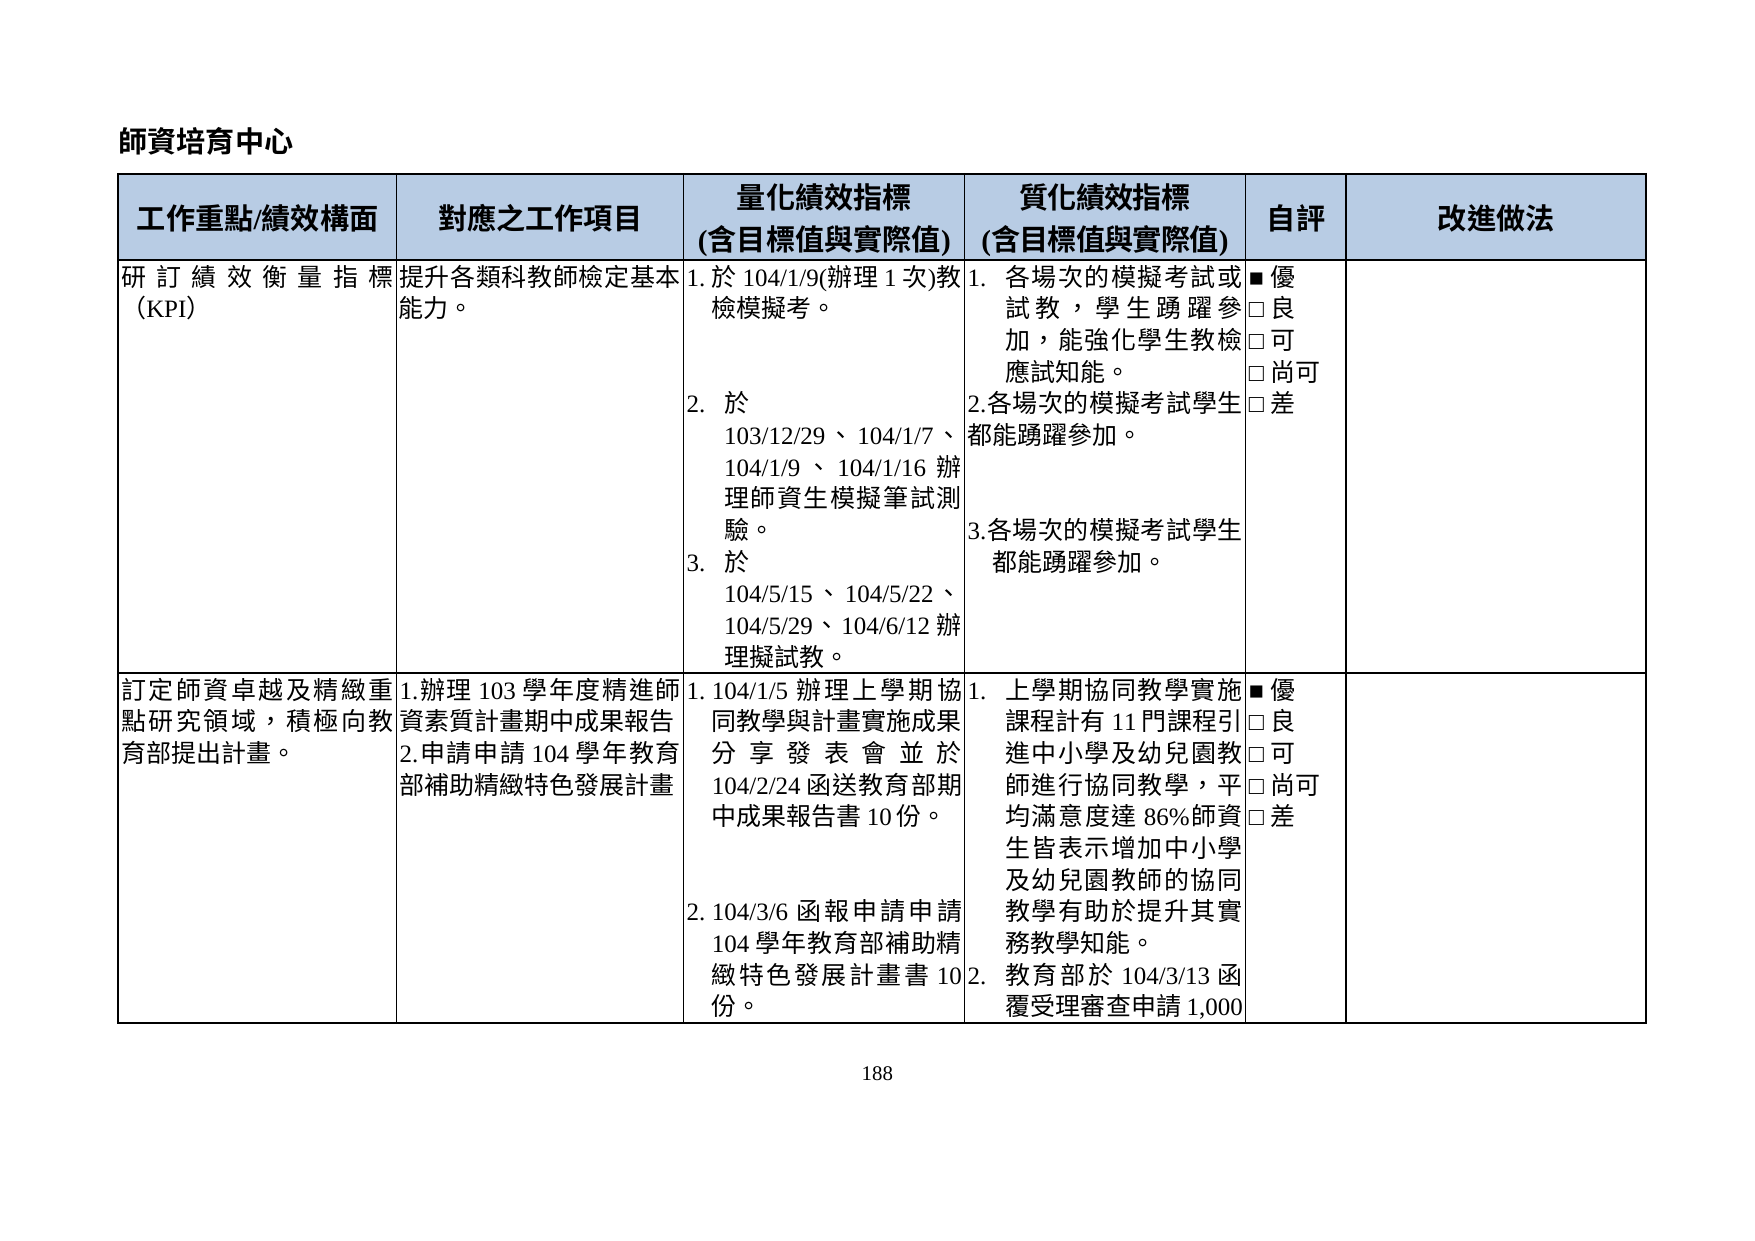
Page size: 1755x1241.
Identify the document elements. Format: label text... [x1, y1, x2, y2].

table_header 改進做法 [1347, 175, 1645, 259]
table_cell 於104/1/9(辦理1次)教檢模擬考。 於103/12/29、104/1/7、104/1/9、104/1/16辦理師資生模擬筆試測驗。 於104/5/15、104/5/22、104/5/29、104/6/12辦理擬試教。 [684, 261, 964, 672]
table_header 對應之工作項目 [397, 175, 683, 259]
table_cell 104/1/5辦理上學期協同教學與計畫實施成果分享發表會並於104/2/24函送教育部期中成果報告書10份。 104/3/6函報申請申請104學年教育部補助精緻特色發展計畫書10份。 [684, 674, 964, 1022]
table_cell ■ 優 □ 良 □ 可 □ 尚可 □ 差 [1246, 261, 1345, 672]
table_header 量化績效指標 (含目標值與實際值) [684, 175, 964, 259]
table_cell ■ 優 □ 良 □ 可 □ 尚可 □ 差 [1246, 674, 1345, 1022]
table_cell [1347, 674, 1645, 1022]
table_cell 研訂績效衡量指標（KPI） [119, 261, 396, 672]
table_cell 提升各類科教師檢定基本能力。 [397, 261, 683, 672]
table_header 質化績效指標 (含目標值與實際值) [965, 175, 1245, 259]
table_header 自評 [1246, 175, 1345, 259]
table_cell [1347, 261, 1645, 672]
table_cell 訂定師資卓越及精緻重點研究領域，積極向教育部提出計畫。 [119, 674, 396, 1022]
text 師資培育中心 [118, 118, 1636, 160]
table_cell 各場次的模擬考試或試教，學生踴躍參加，能強化學生教檢應試知能。 2.各場次的模擬考試學生都能踴躍參加。 3.各場次的模擬考試學生都能踴躍參加。 [965, 261, 1245, 672]
table_cell 1.辦理103學年度精進師資素質計畫期中成果報告 2.申請申請104學年教育部補助精緻特色發展計畫 [397, 674, 683, 1022]
table_cell 上學期協同教學實施課程計有11門課程引進中小學及幼兒園教師進行協同教學，平均滿意度達86%師資生皆表示增加中小學及幼兒園教師的協同教學有助於提升其實務教學知能。 教育部於104/3/13函覆受理審查申請1,000 [965, 674, 1245, 1022]
table_header 工作重點/績效構面 [119, 175, 396, 259]
